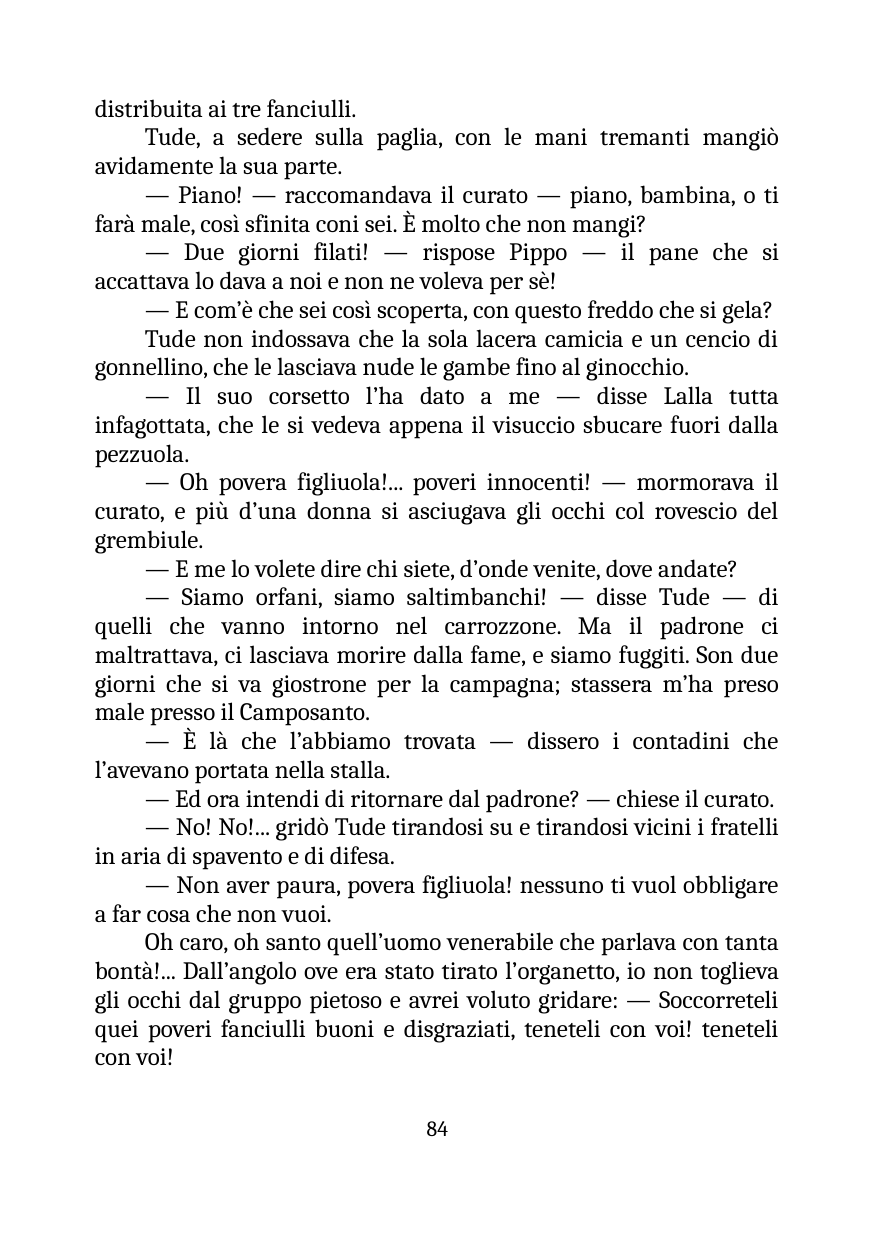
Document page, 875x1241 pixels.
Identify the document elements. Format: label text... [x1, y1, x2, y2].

text — No! No!... gridò Tude tirandosi su e tirandosi vicini i fratelli in aria di spavento e di difesa. [94, 813, 779, 871]
text — Il suo corsetto l’ha dato a me — disse Lalla tutta infagottata, che le si vedeva appena il visuccio sbucare fuori dalla pezzuola. [94, 382, 779, 468]
text distribuita ai tre fanciulli. [94, 94, 779, 123]
text — È là che l’abbiamo trovata — dissero i contadini che l’avevano portata nella stalla. [94, 727, 779, 784]
text — E me lo volete dire chi siete, d’onde venite, dove andate? [94, 554, 779, 583]
text Oh caro, oh santo quell’uomo venerabile che parlava con tanta bontà!... Dall’angolo ove era stato tirato l’organetto, io non toglieva gli occhi dal gruppo pietoso e avrei voluto gridare: — Soccorreteli quei poveri fanciulli buoni e disgraziati, teneteli con voi! teneteli con voi! [94, 928, 779, 1072]
text — Oh povera figliuola!... poveri innocenti! — mormorava il curato, e più d’una donna si asciugava gli occhi col rovescio del grembiule. [94, 468, 779, 554]
text — Due giorni filati! — rispose Pippo — il pane che si accattava lo dava a noi e non ne voleva per sè! [94, 238, 779, 296]
text — Non aver paura, povera figliuola! nessuno ti vuol obbligare a far cosa che non vuoi. [94, 871, 779, 928]
text Tude, a sedere sulla paglia, con le mani tremanti mangiò avidamente la sua parte. [94, 123, 779, 181]
text — Siamo orfani, siamo saltimbanchi! — disse Tude — di quelli che vanno intorno nel carrozzone. Ma il padrone ci maltrattava, ci lasciava morire dalla fame, e siamo fuggiti. Son due giorni che si va giostrone per la campagna; stassera m’ha preso male presso il Camposanto. [94, 583, 779, 727]
text Tude non indossava che la sola lacera camicia e un cencio di gonnellino, che le lasciava nude le gambe fino al ginocchio. [94, 324, 779, 382]
text — E com’è che sei così scoperta, con questo freddo che si gela? [94, 296, 779, 324]
text — Ed ora intendi di ritornare dal padrone? — chiese il curato. [94, 784, 779, 813]
text — Piano! — raccomandava il curato — piano, bambina, o ti farà male, così sfinita coni sei. È molto che non mangi? [94, 181, 779, 238]
